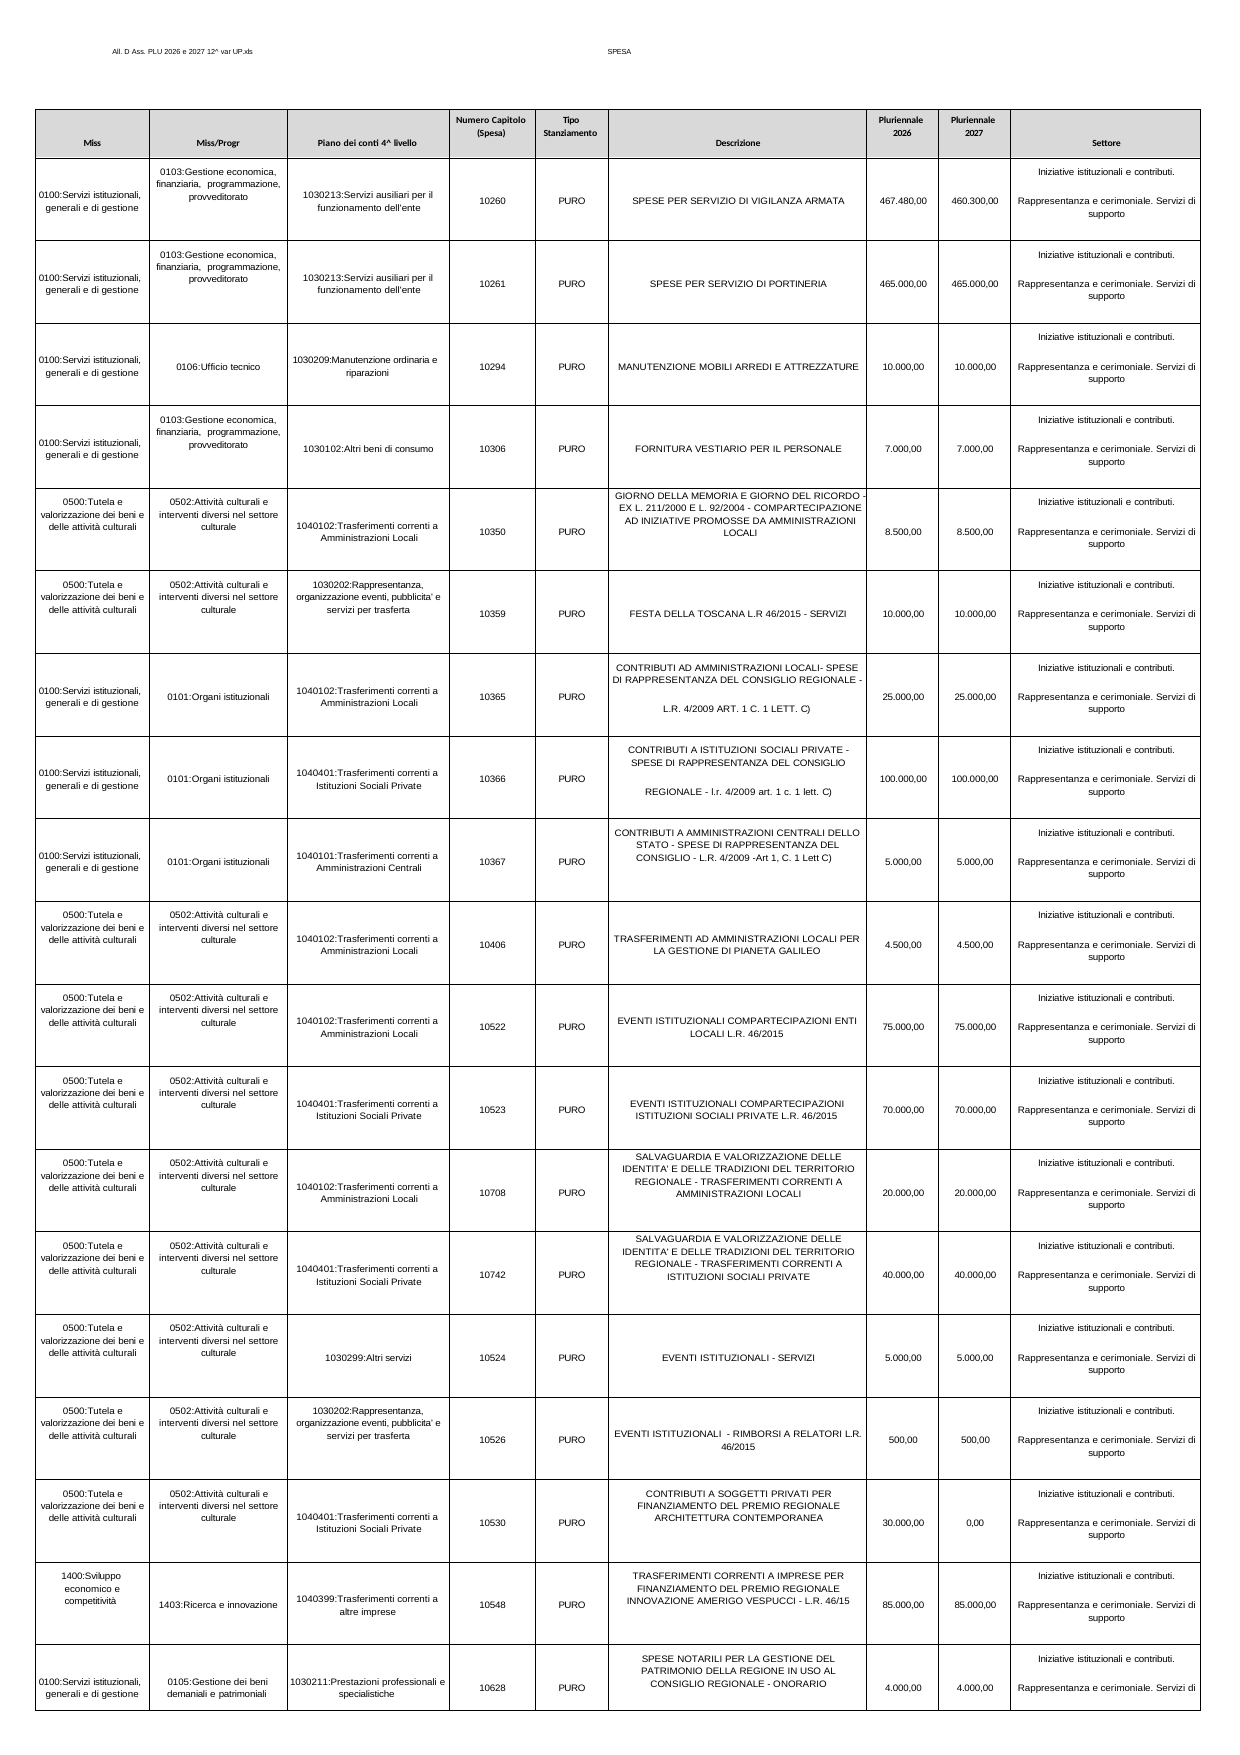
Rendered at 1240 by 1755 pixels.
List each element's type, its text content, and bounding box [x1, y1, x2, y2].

table_cell 10530 [450, 1480, 535, 1562]
table_cell TRASFERIMENTI AD AMMINISTRAZIONI LOCALI PER LA GESTIONE DI PIANETA GALILEO [609, 902, 866, 983]
table_cell 70.000,00 [939, 1067, 1010, 1149]
table_cell 10261 [450, 241, 535, 323]
table_header Piano dei conti 4^ livello [288, 110, 449, 157]
table_cell Iniziative istituzionali e contributi. Rappresentanza e cerimoniale. Servizi di supporto [1011, 1067, 1200, 1149]
table_cell PURO [536, 1480, 608, 1562]
table_cell 0103:Gestione economica, finanziaria, programmazione, provveditorato [150, 159, 287, 240]
table_cell 0101:Organi istituzionali [150, 819, 287, 901]
table_cell 0500:Tutela e valorizzazione dei beni e delle attività culturali [36, 1150, 149, 1231]
table_cell 10365 [450, 654, 535, 736]
table_cell TRASFERIMENTI CORRENTI A IMPRESE PER FINANZIAMENTO DEL PREMIO REGIONALE INNOVAZIONE AMERIGO VESPUCCI - L.R. 46/15 [609, 1563, 866, 1644]
table_cell 0500:Tutela e valorizzazione dei beni e delle attività culturali [36, 489, 149, 570]
table_cell Iniziative istituzionali e contributi. Rappresentanza e cerimoniale. Servizi di supporto [1011, 241, 1200, 323]
table_cell 1040102:Trasferimenti correnti a Amministrazioni Locali [288, 902, 449, 983]
table_cell Iniziative istituzionali e contributi. Rappresentanza e cerimoniale. Servizi di supporto [1011, 737, 1200, 818]
table_cell Iniziative istituzionali e contributi. Rappresentanza e cerimoniale. Servizi di supporto [1011, 819, 1200, 901]
table_cell 0500:Tutela e valorizzazione dei beni e delle attività culturali [36, 1315, 149, 1396]
table_header Miss [36, 110, 149, 157]
table_cell PURO [536, 1398, 608, 1479]
table_cell 1030211:Prestazioni professionali e specialistiche [288, 1645, 449, 1710]
table_cell PURO [536, 985, 608, 1066]
table_header Descrizione [609, 110, 866, 157]
table_cell Iniziative istituzionali e contributi. Rappresentanza e cerimoniale. Servizi di supporto [1011, 1398, 1200, 1479]
table_cell 0502:Attività culturali e interventi diversi nel settore culturale [150, 1480, 287, 1562]
table_cell 25.000,00 [867, 654, 938, 736]
table_cell 8.500,00 [939, 489, 1010, 570]
table_cell 1040401:Trasferimenti correnti a Istituzioni Sociali Private [288, 737, 449, 818]
table_cell PURO [536, 819, 608, 901]
table_cell MANUTENZIONE MOBILI ARREDI E ATTREZZATURE [609, 324, 866, 405]
table_cell 0,00 [939, 1480, 1010, 1562]
table_cell 0500:Tutela e valorizzazione dei beni e delle attività culturali [36, 1480, 149, 1562]
table_cell PURO [536, 241, 608, 323]
table_cell 465.000,00 [867, 241, 938, 323]
table_cell 0105:Gestione dei beni demaniali e patrimoniali [150, 1645, 287, 1710]
table_cell 0500:Tutela e valorizzazione dei beni e delle attività culturali [36, 571, 149, 653]
table_cell EVENTI ISTITUZIONALI COMPARTECIPAZIONI ISTITUZIONI SOCIALI PRIVATE L.R. 46/2015 [609, 1067, 866, 1149]
table_cell 500,00 [867, 1398, 938, 1479]
table_cell 10742 [450, 1232, 535, 1314]
table_cell PURO [536, 489, 608, 570]
table_cell SPESE PER SERVIZIO DI VIGILANZA ARMATA [609, 159, 866, 240]
table_cell 5.000,00 [939, 819, 1010, 901]
table_cell 0502:Attività culturali e interventi diversi nel settore culturale [150, 489, 287, 570]
table_cell PURO [536, 324, 608, 405]
table_cell 40.000,00 [867, 1232, 938, 1314]
table_cell 20.000,00 [867, 1150, 938, 1231]
table_cell 10.000,00 [939, 324, 1010, 405]
table_cell 0100:Servizi istituzionali, generali e di gestione [36, 241, 149, 323]
table_cell 0100:Servizi istituzionali, generali e di gestione [36, 737, 149, 818]
table_cell 1030299:Altri servizi [288, 1315, 449, 1396]
table_cell 0500:Tutela e valorizzazione dei beni e delle attività culturali [36, 902, 149, 983]
table_cell 467.480,00 [867, 159, 938, 240]
table_cell Iniziative istituzionali e contributi. Rappresentanza e cerimoniale. Servizi di supporto [1011, 1315, 1200, 1396]
table_cell 20.000,00 [939, 1150, 1010, 1231]
table_cell Iniziative istituzionali e contributi. Rappresentanza e cerimoniale. Servizi di supporto [1011, 324, 1200, 405]
table_cell CONTRIBUTI A SOGGETTI PRIVATI PER FINANZIAMENTO DEL PREMIO REGIONALE ARCHITETTURA CONTEMPORANEA [609, 1480, 866, 1562]
table_cell 5.000,00 [867, 1315, 938, 1396]
table_cell PURO [536, 654, 608, 736]
table_cell 1040101:Trasferimenti correnti a Amministrazioni Centrali [288, 819, 449, 901]
table_cell Iniziative istituzionali e contributi. Rappresentanza e cerimoniale. Servizi di supporto [1011, 1480, 1200, 1562]
table_cell PURO [536, 737, 608, 818]
table_cell 85.000,00 [939, 1563, 1010, 1644]
table_cell 1030202:Rappresentanza, organizzazione eventi, pubblicita' e servizi per trasferta [288, 1398, 449, 1479]
table_cell FORNITURA VESTIARIO PER IL PERSONALE [609, 406, 866, 488]
table_cell 0106:Ufficio tecnico [150, 324, 287, 405]
table_cell 10.000,00 [867, 324, 938, 405]
table_cell 0502:Attività culturali e interventi diversi nel settore culturale [150, 1150, 287, 1231]
table_cell 10294 [450, 324, 535, 405]
table_cell 70.000,00 [867, 1067, 938, 1149]
table_cell 4.000,00 [939, 1645, 1010, 1710]
table_cell 30.000,00 [867, 1480, 938, 1562]
table_cell Iniziative istituzionali e contributi. Rappresentanza e cerimoniale. Servizi di supporto [1011, 1232, 1200, 1314]
table_cell 1030202:Rappresentanza, organizzazione eventi, pubblicita' e servizi per trasferta [288, 571, 449, 653]
table_cell 8.500,00 [867, 489, 938, 570]
table_cell SPESE PER SERVIZIO DI PORTINERIA [609, 241, 866, 323]
table_cell 10.000,00 [867, 571, 938, 653]
table_cell 1403:Ricerca e innovazione [150, 1563, 287, 1644]
table_header Miss/Progr [150, 110, 287, 157]
table_cell 1400:Sviluppo economico e competitività [36, 1563, 149, 1644]
table_cell PURO [536, 1315, 608, 1396]
table_cell 10526 [450, 1398, 535, 1479]
table_cell Iniziative istituzionali e contributi. Rappresentanza e cerimoniale. Servizi di supporto [1011, 406, 1200, 488]
table_cell PURO [536, 1067, 608, 1149]
table_cell 10628 [450, 1645, 535, 1710]
table_cell 0101:Organi istituzionali [150, 737, 287, 818]
table_cell 0100:Servizi istituzionali, generali e di gestione [36, 1645, 149, 1710]
table_cell Iniziative istituzionali e contributi. Rappresentanza e cerimoniale. Servizi di supporto [1011, 654, 1200, 736]
table_cell FESTA DELLA TOSCANA L.R 46/2015 - SERVIZI [609, 571, 866, 653]
table_cell PURO [536, 406, 608, 488]
table_cell Iniziative istituzionali e contributi. Rappresentanza e cerimoniale. Servizi di supporto [1011, 1563, 1200, 1644]
table_header Pluriennale 2026 [867, 110, 938, 157]
table_cell Iniziative istituzionali e contributi. Rappresentanza e cerimoniale. Servizi di supporto [1011, 1150, 1200, 1231]
table_cell 10359 [450, 571, 535, 653]
table_cell 0101:Organi istituzionali [150, 654, 287, 736]
table_cell 7.000,00 [867, 406, 938, 488]
table_cell 75.000,00 [939, 985, 1010, 1066]
table_cell 500,00 [939, 1398, 1010, 1479]
table_cell 1030213:Servizi ausiliari per il funzionamento dell'ente [288, 159, 449, 240]
table_cell 10523 [450, 1067, 535, 1149]
table_cell 0502:Attività culturali e interventi diversi nel settore culturale [150, 985, 287, 1066]
table_cell 0100:Servizi istituzionali, generali e di gestione [36, 654, 149, 736]
table_cell 4.500,00 [867, 902, 938, 983]
table_cell PURO [536, 1232, 608, 1314]
table_cell 25.000,00 [939, 654, 1010, 736]
table_cell PURO [536, 1150, 608, 1231]
table_cell PURO [536, 1645, 608, 1710]
table_cell 100.000,00 [867, 737, 938, 818]
table_cell PURO [536, 159, 608, 240]
table_cell PURO [536, 902, 608, 983]
table_header Pluriennale 2027 [939, 110, 1010, 157]
table_cell GIORNO DELLA MEMORIA E GIORNO DEL RICORDO - EX L. 211/2000 E L. 92/2004 - COMPARTECIPAZIONE AD INIZIATIVE PROMOSSE DA AMMINISTRAZIONI LOCALI [609, 489, 866, 570]
table_cell Iniziative istituzionali e contributi. Rappresentanza e cerimoniale. Servizi di supporto [1011, 159, 1200, 240]
table_cell CONTRIBUTI A AMMINISTRAZIONI CENTRALI DELLO STATO - SPESE DI RAPPRESENTANZA DEL CONSIGLIO - L.R. 4/2009 -Art 1, C. 1 Lett C) [609, 819, 866, 901]
table_cell 0100:Servizi istituzionali, generali e di gestione [36, 819, 149, 901]
table_header Tipo Stanziamento [536, 110, 608, 157]
table_cell 5.000,00 [867, 819, 938, 901]
table_cell 1030102:Altri beni di consumo [288, 406, 449, 488]
table_cell EVENTI ISTITUZIONALI - SERVIZI [609, 1315, 866, 1396]
table_cell 0500:Tutela e valorizzazione dei beni e delle attività culturali [36, 1232, 149, 1314]
table_cell EVENTI ISTITUZIONALI COMPARTECIPAZIONI ENTI LOCALI L.R. 46/2015 [609, 985, 866, 1066]
table_cell 7.000,00 [939, 406, 1010, 488]
table_cell 0100:Servizi istituzionali, generali e di gestione [36, 406, 149, 488]
table_cell 0502:Attività culturali e interventi diversi nel settore culturale [150, 1232, 287, 1314]
table_cell 10366 [450, 737, 535, 818]
table_cell 1040401:Trasferimenti correnti a Istituzioni Sociali Private [288, 1232, 449, 1314]
table_cell 10306 [450, 406, 535, 488]
table_cell Iniziative istituzionali e contributi. Rappresentanza e cerimoniale. Servizi di supporto [1011, 571, 1200, 653]
table_cell CONTRIBUTI A ISTITUZIONI SOCIALI PRIVATE - SPESE DI RAPPRESENTANZA DEL CONSIGLIO REGIONALE - l.r. 4/2009 art. 1 c. 1 lett. C) [609, 737, 866, 818]
table_cell 10524 [450, 1315, 535, 1396]
table_cell 0500:Tutela e valorizzazione dei beni e delle attività culturali [36, 1398, 149, 1479]
table_cell 10350 [450, 489, 535, 570]
table_cell 1040401:Trasferimenti correnti a Istituzioni Sociali Private [288, 1067, 449, 1149]
table_cell 85.000,00 [867, 1563, 938, 1644]
table_cell 40.000,00 [939, 1232, 1010, 1314]
table_cell 1030209:Manutenzione ordinaria e riparazioni [288, 324, 449, 405]
table_cell 10260 [450, 159, 535, 240]
table_cell 0502:Attività culturali e interventi diversi nel settore culturale [150, 1067, 287, 1149]
table_cell 460.300,00 [939, 159, 1010, 240]
table_cell 0502:Attività culturali e interventi diversi nel settore culturale [150, 1398, 287, 1479]
table_cell 10548 [450, 1563, 535, 1644]
table_cell CONTRIBUTI AD AMMINISTRAZIONI LOCALI- SPESE DI RAPPRESENTANZA DEL CONSIGLIO REGIONALE - L.R. 4/2009 ART. 1 C. 1 LETT. C) [609, 654, 866, 736]
table_cell 0100:Servizi istituzionali, generali e di gestione [36, 324, 149, 405]
table_cell 10708 [450, 1150, 535, 1231]
table_cell 10367 [450, 819, 535, 901]
table_cell 4.000,00 [867, 1645, 938, 1710]
table_cell 0502:Attività culturali e interventi diversi nel settore culturale [150, 1315, 287, 1396]
table_cell 1040401:Trasferimenti correnti a Istituzioni Sociali Private [288, 1480, 449, 1562]
table_cell SALVAGUARDIA E VALORIZZAZIONE DELLE IDENTITA' E DELLE TRADIZIONI DEL TERRITORIO REGIONALE - TRASFERIMENTI CORRENTI A ISTITUZIONI SOCIALI PRIVATE [609, 1232, 866, 1314]
table_header Numero Capitolo (Spesa) [450, 110, 535, 157]
table_cell Iniziative istituzionali e contributi. Rappresentanza e cerimoniale. Servizi di [1011, 1645, 1200, 1710]
table_cell 10522 [450, 985, 535, 1066]
table_cell 75.000,00 [867, 985, 938, 1066]
table_cell 100.000,00 [939, 737, 1010, 818]
table_cell 1040102:Trasferimenti correnti a Amministrazioni Locali [288, 654, 449, 736]
table_cell Iniziative istituzionali e contributi. Rappresentanza e cerimoniale. Servizi di supporto [1011, 985, 1200, 1066]
table_cell Iniziative istituzionali e contributi. Rappresentanza e cerimoniale. Servizi di supporto [1011, 489, 1200, 570]
table_cell SALVAGUARDIA E VALORIZZAZIONE DELLE IDENTITA' E DELLE TRADIZIONI DEL TERRITORIO REGIONALE - TRASFERIMENTI CORRENTI A AMMINISTRAZIONI LOCALI [609, 1150, 866, 1231]
table_cell 0502:Attività culturali e interventi diversi nel settore culturale [150, 571, 287, 653]
table_cell 10406 [450, 902, 535, 983]
table_cell PURO [536, 571, 608, 653]
table_cell 0100:Servizi istituzionali, generali e di gestione [36, 159, 149, 240]
table_cell 1040399:Trasferimenti correnti a altre imprese [288, 1563, 449, 1644]
table_cell 1040102:Trasferimenti correnti a Amministrazioni Locali [288, 1150, 449, 1231]
table_header Settore [1011, 110, 1200, 157]
table_cell PURO [536, 1563, 608, 1644]
table_cell Iniziative istituzionali e contributi. Rappresentanza e cerimoniale. Servizi di supporto [1011, 902, 1200, 983]
table_cell 465.000,00 [939, 241, 1010, 323]
table_cell 1040102:Trasferimenti correnti a Amministrazioni Locali [288, 489, 449, 570]
table_cell 0500:Tutela e valorizzazione dei beni e delle attività culturali [36, 985, 149, 1066]
table_cell 1030213:Servizi ausiliari per il funzionamento dell'ente [288, 241, 449, 323]
table_cell 10.000,00 [939, 571, 1010, 653]
table_cell 4.500,00 [939, 902, 1010, 983]
table_cell 0500:Tutela e valorizzazione dei beni e delle attività culturali [36, 1067, 149, 1149]
table_cell EVENTI ISTITUZIONALI - RIMBORSI A RELATORI L.R. 46/2015 [609, 1398, 866, 1479]
table_cell 0502:Attività culturali e interventi diversi nel settore culturale [150, 902, 287, 983]
table_cell 0103:Gestione economica, finanziaria, programmazione, provveditorato [150, 241, 287, 323]
table_cell SPESE NOTARILI PER LA GESTIONE DEL PATRIMONIO DELLA REGIONE IN USO AL CONSIGLIO REGIONALE - ONORARIO [609, 1645, 866, 1710]
table_cell 0103:Gestione economica, finanziaria, programmazione, provveditorato [150, 406, 287, 488]
table_cell 1040102:Trasferimenti correnti a Amministrazioni Locali [288, 985, 449, 1066]
table_cell 5.000,00 [939, 1315, 1010, 1396]
